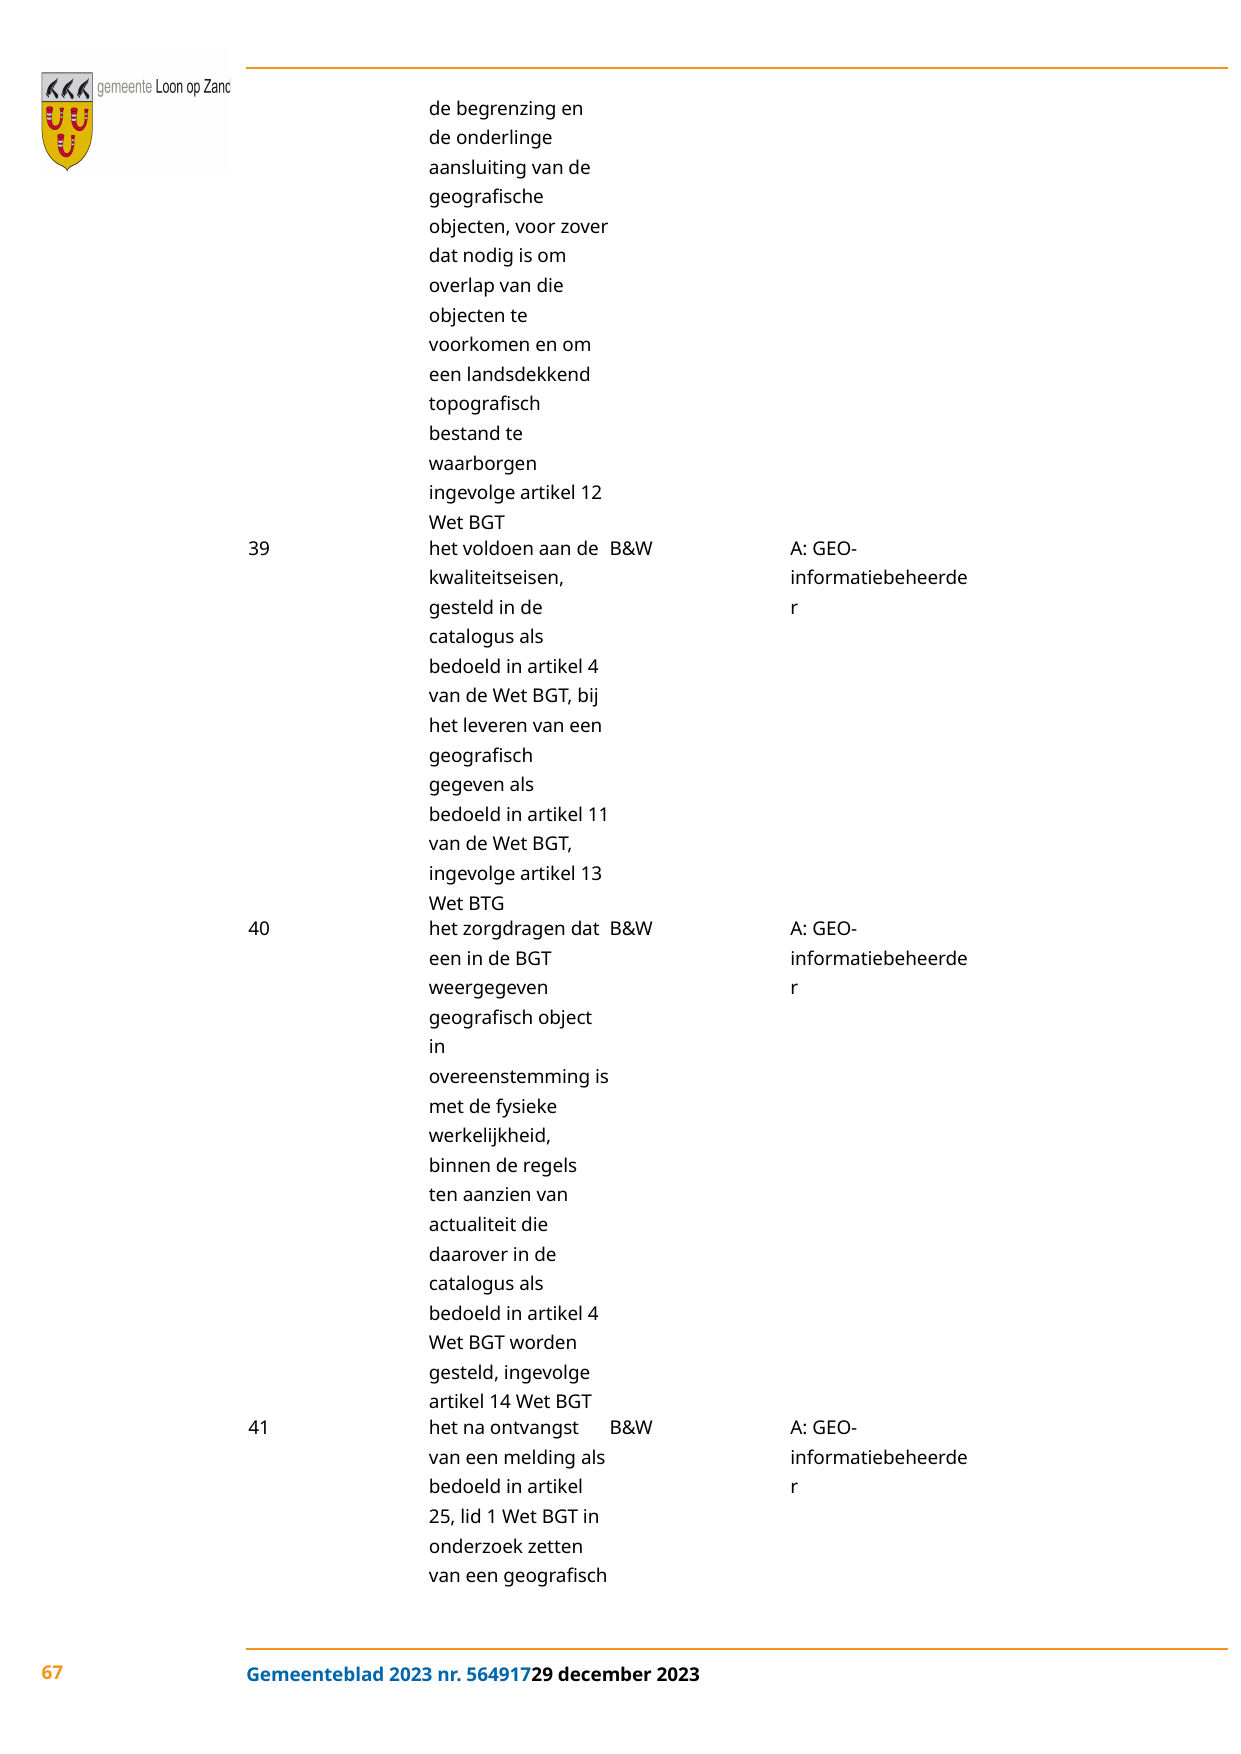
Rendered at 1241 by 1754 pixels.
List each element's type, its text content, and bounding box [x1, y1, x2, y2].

table_cell de begrenzing en de onderlinge aansluiting van de geografische objecten, voor zover dat nodig is om overlap van die objecten te voorkomen en om een landsdekkend topografisch bestand te waarborgen ingevolge artikel 12 Wet BGT [429, 95, 609, 535]
picture [41, 47, 231, 172]
table_cell het voldoen aan de kwaliteitseisen, gesteld in de catalogus als bedoeld in artikel 4 van de Wet BGT, bij het leveren van een geografisch gegeven als bedoeld in artikel 11 van de Wet BGT, ingevolge artikel 13 Wet BTG [429, 535, 609, 915]
table_cell 39 [248, 535, 429, 915]
table_cell het na ontvangst van een melding als bedoeld in artikel 25, lid 1 Wet BGT in onderzoek zetten van een geografisch [429, 1415, 609, 1588]
table_cell [971, 1415, 1152, 1588]
table_cell het zorgdragen dat een in de BGT weergegeven geografisch object in overeenstemming is met de fysieke werkelijkheid, binnen de regels ten aanzien van actualiteit die daarover in de catalogus als bedoeld in artikel 4 Wet BGT worden gesteld, ingevolge artikel 14 Wet BGT [429, 915, 609, 1414]
table_cell 41 [248, 1415, 429, 1588]
table_cell [971, 535, 1152, 915]
table_cell 40 [248, 915, 429, 1414]
table_cell [971, 915, 1152, 1414]
table_cell [971, 95, 1152, 535]
table_cell [609, 95, 790, 535]
table_cell [248, 95, 429, 535]
table_cell B&W [609, 535, 790, 915]
table_cell B&W [609, 915, 790, 1414]
table_cell A: GEO-informatiebeheerder [790, 535, 971, 915]
table_cell A: GEO-informatiebeheerder [790, 1415, 971, 1588]
table_cell A: GEO-informatiebeheerder [790, 915, 971, 1414]
table_cell B&W [609, 1415, 790, 1588]
table_cell [790, 95, 971, 535]
